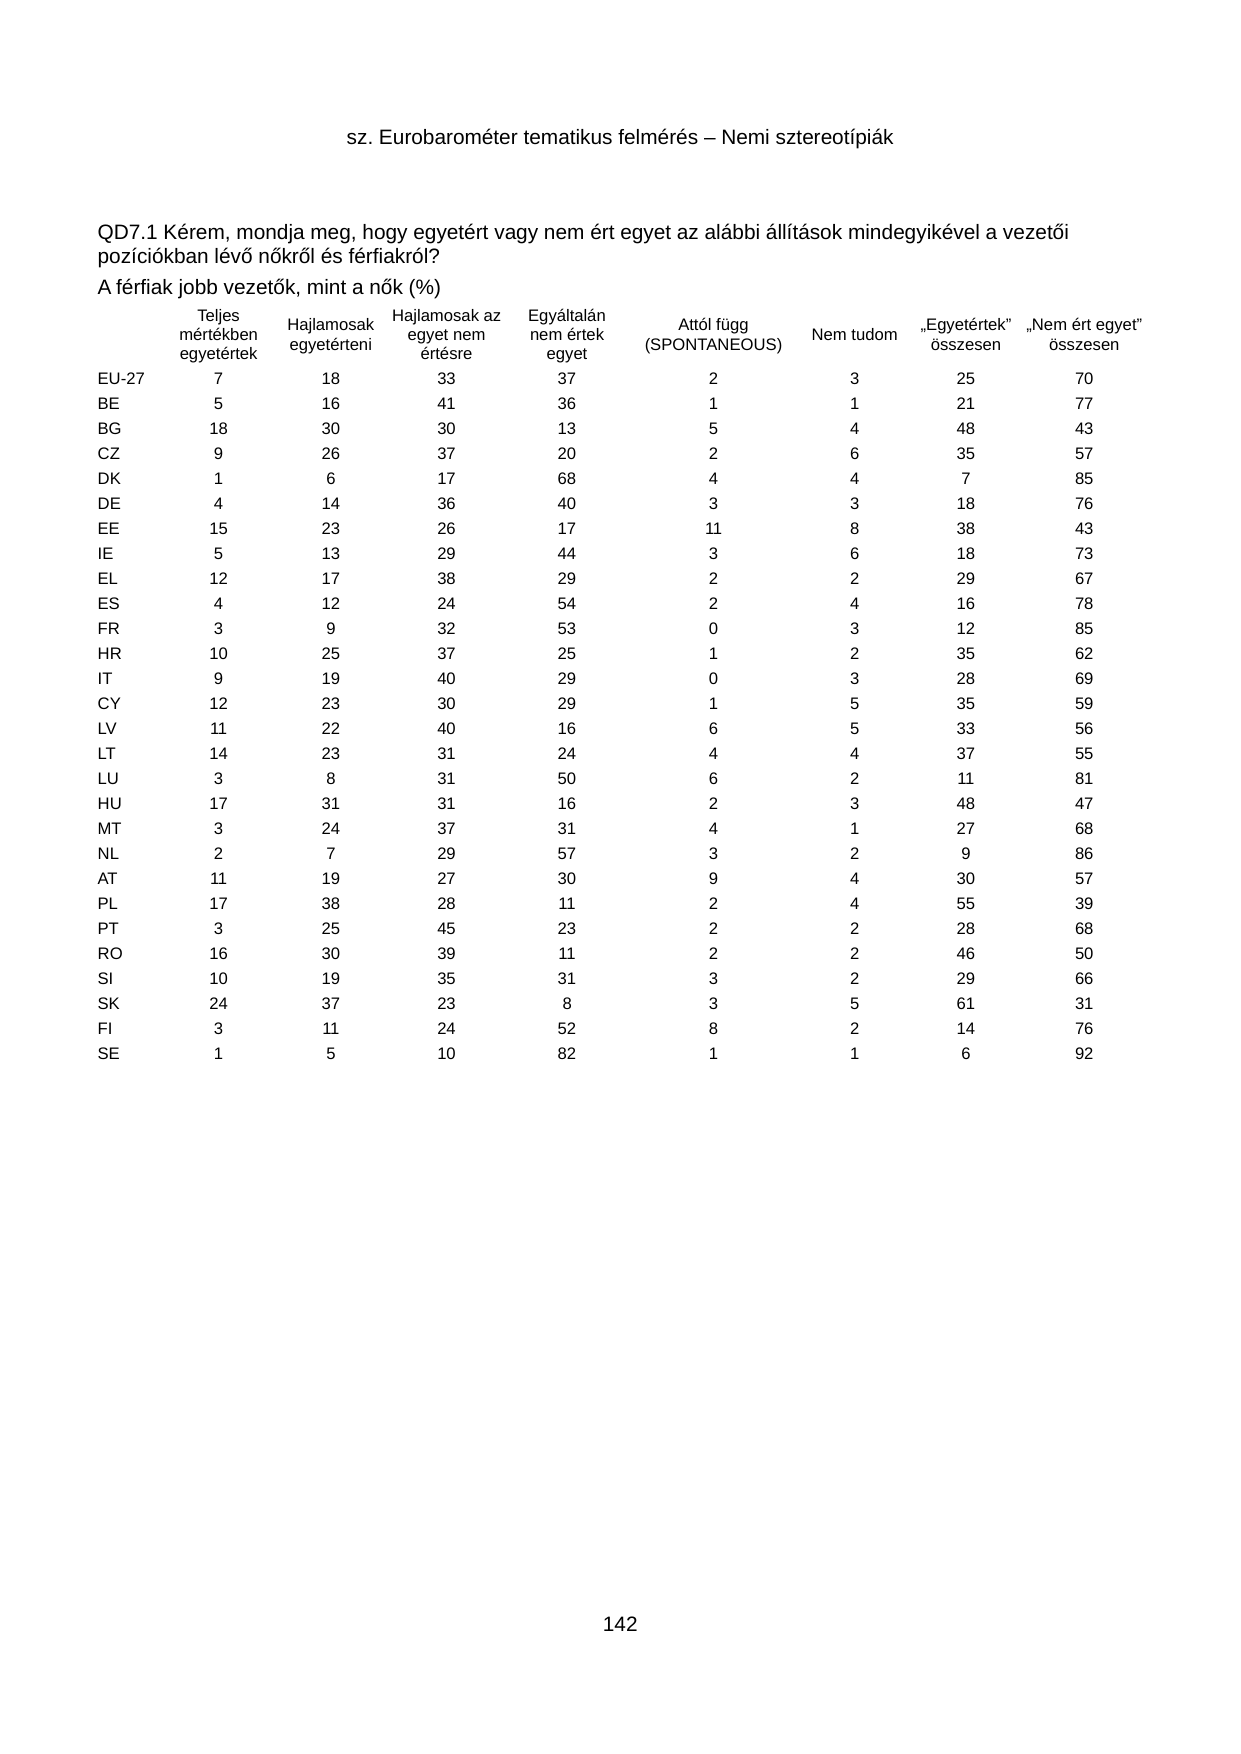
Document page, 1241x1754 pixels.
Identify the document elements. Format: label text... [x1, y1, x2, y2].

table_cell A férfiak jobb vezetők, mint a nők (%) [95, 270, 1146, 303]
table_cell 1 [800, 816, 909, 841]
table_cell 0 [627, 616, 800, 641]
table_cell 18 [909, 491, 1022, 516]
table_cell 3 [627, 491, 800, 516]
table_cell 36 [507, 391, 627, 416]
table_cell PT [95, 916, 162, 941]
table_cell 27 [386, 866, 507, 891]
table_cell 92 [1022, 1041, 1146, 1066]
table_cell 68 [1022, 916, 1146, 941]
table_cell 28 [386, 891, 507, 916]
table_cell 62 [1022, 641, 1146, 666]
table_cell 9 [162, 441, 275, 466]
table_cell Egyáltalán nem értek egyet [507, 303, 627, 366]
table_cell 14 [275, 491, 386, 516]
table_cell Teljes mértékben egyetértek [162, 303, 275, 366]
table_cell 2 [800, 641, 909, 666]
table_cell 85 [1022, 466, 1146, 491]
table_cell 20 [507, 441, 627, 466]
table_cell 82 [507, 1041, 627, 1066]
table_cell 3 [800, 616, 909, 641]
table_cell 53 [507, 616, 627, 641]
table_cell 3 [162, 766, 275, 791]
table_cell 32 [386, 616, 507, 641]
table_cell SK [95, 991, 162, 1016]
table_cell 1 [800, 1041, 909, 1066]
table_cell 38 [386, 566, 507, 591]
table_cell 2 [627, 366, 800, 391]
table_cell MT [95, 816, 162, 841]
table_cell 6 [627, 716, 800, 741]
table_cell DE [95, 491, 162, 516]
table_cell 2 [627, 941, 800, 966]
table_cell 16 [909, 591, 1022, 616]
table_cell 3 [800, 366, 909, 391]
table_cell IE [95, 541, 162, 566]
table_cell 22 [275, 716, 386, 741]
table_cell 18 [275, 366, 386, 391]
table_cell 57 [1022, 866, 1146, 891]
table_cell 7 [162, 366, 275, 391]
table_cell 4 [162, 591, 275, 616]
table_cell 2 [627, 916, 800, 941]
table_cell 11 [275, 1016, 386, 1041]
table_cell LT [95, 741, 162, 766]
table_cell 18 [162, 416, 275, 441]
table_cell 35 [909, 691, 1022, 716]
table_cell 31 [1022, 991, 1146, 1016]
table_cell 4 [800, 741, 909, 766]
table_cell 2 [800, 916, 909, 941]
table_cell 17 [275, 566, 386, 591]
table_cell 12 [162, 566, 275, 591]
table_cell 23 [275, 516, 386, 541]
table_cell 48 [909, 791, 1022, 816]
table_cell 8 [507, 991, 627, 1016]
table_cell 5 [800, 716, 909, 741]
table_cell 30 [386, 416, 507, 441]
table_cell 3 [162, 616, 275, 641]
table_header QD7.1 Kérem, mondja meg, hogy egyetért vagy nem ért egyet az alábbi állítások mindegyikével a vezetői pozíciókban lévő nőkről és férfiakról? [95, 217, 1146, 270]
table_cell 17 [162, 791, 275, 816]
table_cell Hajlamosak az egyet nem értésre [386, 303, 507, 366]
table_cell 1 [627, 1041, 800, 1066]
table_cell FR [95, 616, 162, 641]
table_cell 76 [1022, 491, 1146, 516]
table_cell 3 [800, 791, 909, 816]
table_cell 16 [507, 791, 627, 816]
table_cell 43 [1022, 416, 1146, 441]
table_cell LU [95, 766, 162, 791]
table_cell 17 [507, 516, 627, 541]
table_cell 23 [507, 916, 627, 941]
table_cell 25 [909, 366, 1022, 391]
table_cell 43 [1022, 516, 1146, 541]
table_cell 26 [275, 441, 386, 466]
table_cell PL [95, 891, 162, 916]
table_cell 29 [507, 566, 627, 591]
table_cell 39 [1022, 891, 1146, 916]
table_cell 55 [909, 891, 1022, 916]
table_cell 10 [162, 641, 275, 666]
table_cell 11 [162, 866, 275, 891]
table_cell 85 [1022, 616, 1146, 641]
table_cell 2 [627, 591, 800, 616]
table_cell 5 [627, 416, 800, 441]
table_cell 9 [275, 616, 386, 641]
table_cell 31 [386, 791, 507, 816]
table_cell 8 [275, 766, 386, 791]
table_cell 67 [1022, 566, 1146, 591]
table_cell 29 [507, 691, 627, 716]
table_cell 12 [162, 691, 275, 716]
table_cell 69 [1022, 666, 1146, 691]
table_cell 1 [800, 391, 909, 416]
table_cell 6 [800, 541, 909, 566]
table_cell 27 [909, 816, 1022, 841]
table_cell 2 [627, 791, 800, 816]
table_cell 1 [627, 641, 800, 666]
table_cell 2 [627, 891, 800, 916]
table_cell 4 [800, 866, 909, 891]
table_cell 23 [386, 991, 507, 1016]
table_cell 29 [386, 841, 507, 866]
table_cell 25 [507, 641, 627, 666]
table_cell 29 [909, 966, 1022, 991]
table_cell 5 [800, 991, 909, 1016]
table_cell 3 [627, 966, 800, 991]
table_cell 9 [162, 666, 275, 691]
table_cell 38 [275, 891, 386, 916]
table_cell 2 [800, 941, 909, 966]
table_cell 3 [627, 541, 800, 566]
table_cell 3 [800, 491, 909, 516]
table_cell 4 [162, 491, 275, 516]
table_cell 48 [909, 416, 1022, 441]
table_cell 39 [386, 941, 507, 966]
table_cell 24 [386, 591, 507, 616]
table_cell 73 [1022, 541, 1146, 566]
table_cell 3 [162, 1016, 275, 1041]
table_cell „Nem ért egyet” összesen [1022, 303, 1146, 366]
table_cell SI [95, 966, 162, 991]
table_cell 6 [627, 766, 800, 791]
table_cell 52 [507, 1016, 627, 1041]
table_cell 59 [1022, 691, 1146, 716]
table_cell 36 [386, 491, 507, 516]
table_cell 66 [1022, 966, 1146, 991]
table_cell 4 [627, 816, 800, 841]
table_cell 70 [1022, 366, 1146, 391]
table_cell [95, 303, 162, 366]
table_cell 2 [800, 766, 909, 791]
table_cell 6 [275, 466, 386, 491]
table_cell 4 [800, 416, 909, 441]
table_cell 35 [909, 641, 1022, 666]
table_cell 15 [162, 516, 275, 541]
table_cell 26 [386, 516, 507, 541]
table_cell 37 [275, 991, 386, 1016]
table_cell 0 [627, 666, 800, 691]
table_cell 37 [507, 366, 627, 391]
table_cell 6 [909, 1041, 1022, 1066]
table_cell 37 [386, 441, 507, 466]
table_cell 77 [1022, 391, 1146, 416]
table_cell 68 [507, 466, 627, 491]
table_cell 19 [275, 866, 386, 891]
table_cell 9 [909, 841, 1022, 866]
table_cell 13 [507, 416, 627, 441]
table_cell 29 [386, 541, 507, 566]
table_cell Hajlamosak egyetérteni [275, 303, 386, 366]
table_cell 29 [507, 666, 627, 691]
table_cell 54 [507, 591, 627, 616]
table_cell 2 [800, 966, 909, 991]
table_cell 56 [1022, 716, 1146, 741]
table_cell DK [95, 466, 162, 491]
table_cell 46 [909, 941, 1022, 966]
table_cell 40 [386, 666, 507, 691]
table_cell RO [95, 941, 162, 966]
table_cell 33 [909, 716, 1022, 741]
table_cell 9 [627, 866, 800, 891]
table_cell 11 [627, 516, 800, 541]
table_cell 8 [627, 1016, 800, 1041]
table_cell 55 [1022, 741, 1146, 766]
table_cell 1 [627, 691, 800, 716]
table_cell 3 [162, 816, 275, 841]
table_cell ES [95, 591, 162, 616]
table_cell 31 [275, 791, 386, 816]
table_cell EU-27 [95, 366, 162, 391]
table_cell BE [95, 391, 162, 416]
table_cell 14 [162, 741, 275, 766]
table_cell 31 [507, 816, 627, 841]
table_cell HR [95, 641, 162, 666]
table_cell 11 [507, 891, 627, 916]
table_cell 1 [162, 1041, 275, 1066]
table_cell CZ [95, 441, 162, 466]
table_cell 10 [162, 966, 275, 991]
table_cell 57 [507, 841, 627, 866]
table_cell 11 [909, 766, 1022, 791]
table_cell 5 [800, 691, 909, 716]
table_cell 30 [275, 941, 386, 966]
table_cell 25 [275, 916, 386, 941]
table_cell NL [95, 841, 162, 866]
table_cell 21 [909, 391, 1022, 416]
table_cell 35 [386, 966, 507, 991]
table_cell Attól függ (SPONTANEOUS) [627, 303, 800, 366]
table_cell 19 [275, 966, 386, 991]
table_cell EE [95, 516, 162, 541]
table_cell 50 [507, 766, 627, 791]
table_cell 50 [1022, 941, 1146, 966]
table_cell 57 [1022, 441, 1146, 466]
table_cell 35 [909, 441, 1022, 466]
table_cell 16 [507, 716, 627, 741]
table_cell 28 [909, 666, 1022, 691]
table_cell 4 [800, 891, 909, 916]
table_cell 86 [1022, 841, 1146, 866]
table_cell Nem tudom [800, 303, 909, 366]
table_cell 7 [909, 466, 1022, 491]
table_cell 5 [162, 391, 275, 416]
table_cell 40 [386, 716, 507, 741]
table_cell 7 [275, 841, 386, 866]
table_cell CY [95, 691, 162, 716]
table_cell 40 [507, 491, 627, 516]
table_cell 24 [275, 816, 386, 841]
table_cell 37 [386, 816, 507, 841]
table_cell 2 [800, 1016, 909, 1041]
table_cell 14 [909, 1016, 1022, 1041]
table_cell EL [95, 566, 162, 591]
table_cell 2 [800, 566, 909, 591]
table_cell 12 [275, 591, 386, 616]
table_cell 3 [627, 841, 800, 866]
table_cell 6 [800, 441, 909, 466]
table_cell 61 [909, 991, 1022, 1016]
table_cell 37 [386, 641, 507, 666]
table_cell 17 [386, 466, 507, 491]
table_cell 1 [162, 466, 275, 491]
table_cell BG [95, 416, 162, 441]
table_cell 31 [507, 966, 627, 991]
table_cell 29 [909, 566, 1022, 591]
table_cell 25 [275, 641, 386, 666]
table_cell 5 [275, 1041, 386, 1066]
table_cell 28 [909, 916, 1022, 941]
table_cell HU [95, 791, 162, 816]
table_cell 1 [627, 391, 800, 416]
table_cell 31 [386, 766, 507, 791]
table_cell 3 [162, 916, 275, 941]
table_cell 2 [800, 841, 909, 866]
table_cell 10 [386, 1041, 507, 1066]
table_cell 24 [507, 741, 627, 766]
table_cell 4 [627, 466, 800, 491]
table_cell 2 [162, 841, 275, 866]
table_cell 31 [386, 741, 507, 766]
table_cell 2 [627, 566, 800, 591]
table_cell 18 [909, 541, 1022, 566]
table_cell 16 [275, 391, 386, 416]
table_cell 19 [275, 666, 386, 691]
table_cell 38 [909, 516, 1022, 541]
table_cell 5 [162, 541, 275, 566]
table_cell 2 [627, 441, 800, 466]
table_cell „Egyetértek” összesen [909, 303, 1022, 366]
table_cell 3 [800, 666, 909, 691]
table_cell 4 [627, 741, 800, 766]
table_cell 30 [909, 866, 1022, 891]
table_cell 24 [162, 991, 275, 1016]
table_cell 11 [507, 941, 627, 966]
table_cell SE [95, 1041, 162, 1066]
table_cell 8 [800, 516, 909, 541]
table_cell 17 [162, 891, 275, 916]
table_cell 13 [275, 541, 386, 566]
table_cell 41 [386, 391, 507, 416]
table_cell 78 [1022, 591, 1146, 616]
table_cell 4 [800, 591, 909, 616]
table_cell 23 [275, 741, 386, 766]
table_cell 11 [162, 716, 275, 741]
table_cell AT [95, 866, 162, 891]
table_cell 23 [275, 691, 386, 716]
table_cell 30 [386, 691, 507, 716]
table_cell 3 [627, 991, 800, 1016]
table_cell LV [95, 716, 162, 741]
table_cell 37 [909, 741, 1022, 766]
table_cell FI [95, 1016, 162, 1041]
table_cell 68 [1022, 816, 1146, 841]
table_cell IT [95, 666, 162, 691]
table_cell 12 [909, 616, 1022, 641]
table_cell 44 [507, 541, 627, 566]
table_cell 33 [386, 366, 507, 391]
table_cell 16 [162, 941, 275, 966]
table_cell 81 [1022, 766, 1146, 791]
table_cell 24 [386, 1016, 507, 1041]
table_cell 47 [1022, 791, 1146, 816]
table_cell 76 [1022, 1016, 1146, 1041]
table_cell 30 [275, 416, 386, 441]
table_cell 45 [386, 916, 507, 941]
table_cell 4 [800, 466, 909, 491]
table_cell 30 [507, 866, 627, 891]
